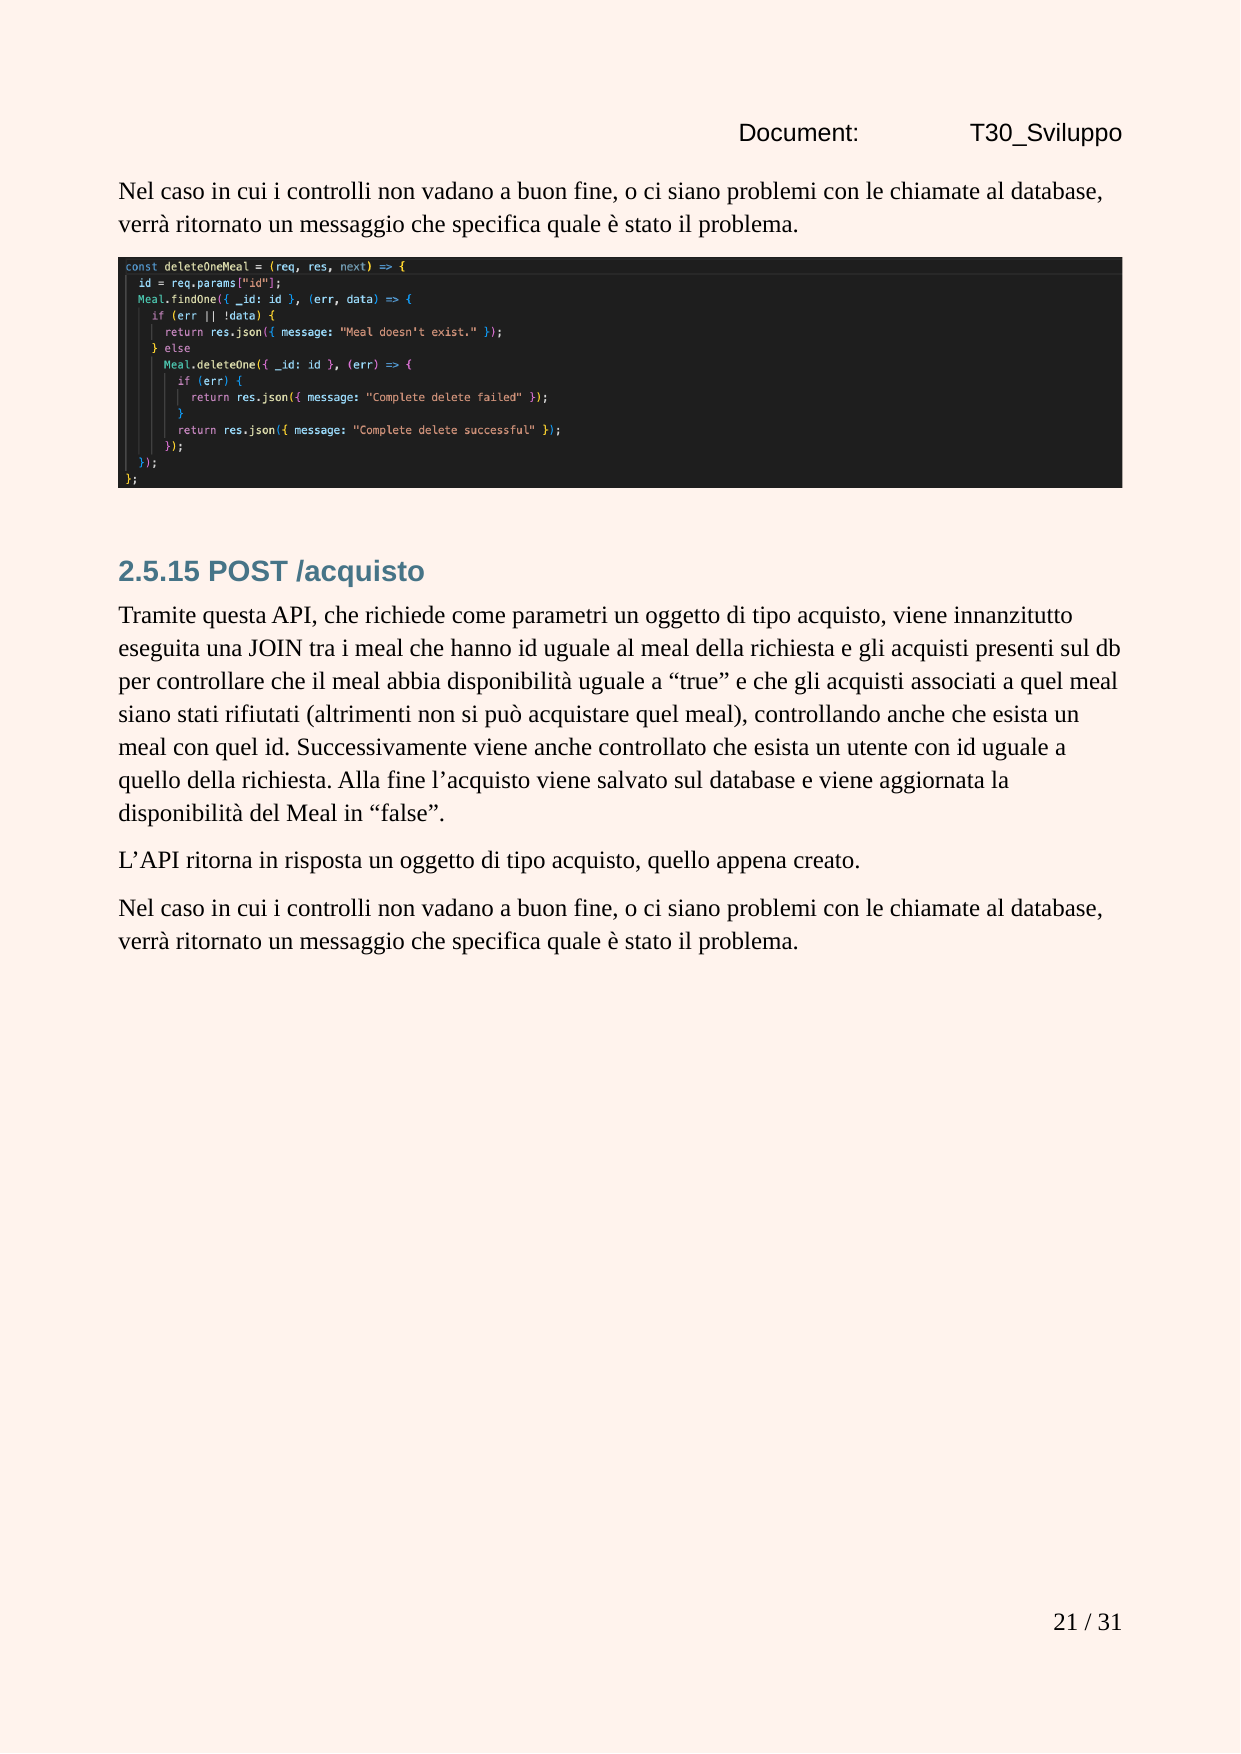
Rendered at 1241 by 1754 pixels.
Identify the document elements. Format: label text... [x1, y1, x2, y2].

text Nel caso in cui i controlli non vadano a buon fine, o ci siano problemi con le chiamate al database, verrà ritornato un messaggio che specifica quale è stato il problema. [118, 893, 1122, 955]
text Tramite questa API, che richiede come parametri un oggetto di tipo acquisto, viene innanzitutto eseguita una JOIN tra i meal che hanno id uguale al meal della richiesta e gli acquisti presenti sul db per controllare che il meal abbia disponibilità uguale a “true” e che gli acquisti associati a quel meal siano stati rifiutati (altrimenti non si può acquistare quel meal), controllando anche che esista un meal con quel id. Successivamente viene anche controllato che esista un utente con id uguale a quello della richiesta. Alla fine l’acquisto viene salvato sul database e viene aggiornata la disponibilità del Meal in “false”. [118, 600, 1122, 827]
text Nel caso in cui i controlli non vadano a buon fine, o ci siano problemi con le chiamate al database, verrà ritornato un messaggio che specifica quale è stato il problema. [118, 176, 1122, 238]
text L’API ritorna in risposta un oggetto di tipo acquisto, quello appena creato. [118, 846, 1122, 874]
subtitle 2.5.15 POST /acquisto [118, 554, 1122, 587]
picture [118, 257, 1123, 488]
